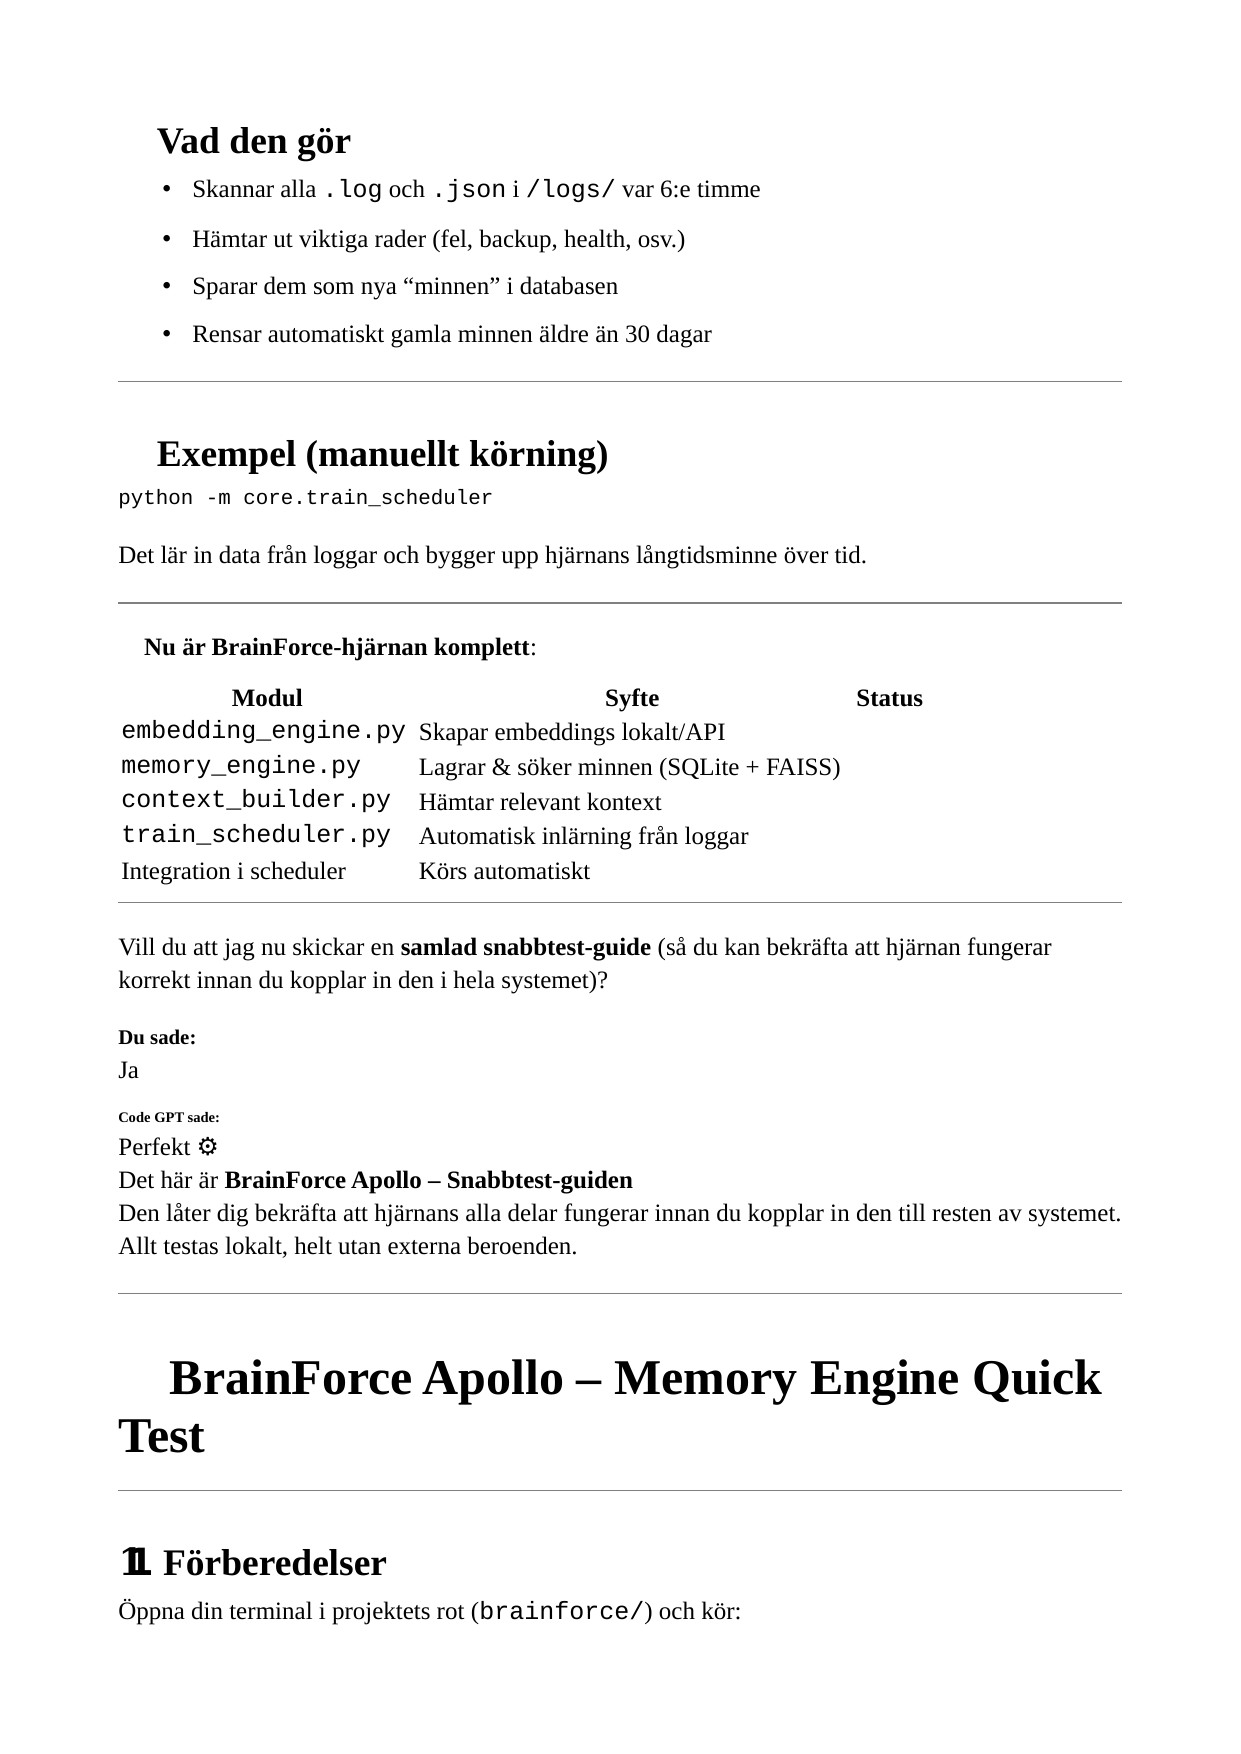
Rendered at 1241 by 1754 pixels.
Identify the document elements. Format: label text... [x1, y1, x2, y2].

text Ja [118, 1055, 1122, 1084]
table_cell ✅ [848, 818, 931, 853]
table_cell ✅ [848, 715, 931, 749]
table_cell Körs automatiskt [416, 853, 848, 887]
list Hämtar ut viktiga rader (fel, backup, health, osv.) [162, 224, 1122, 252]
table_cell embedding_engine.py [118, 715, 416, 749]
table_header Status [848, 680, 931, 714]
subtitle 🧩 BrainForce Apollo – Memory Engine Quick Test [118, 1348, 1122, 1463]
table_cell train_scheduler.py [118, 818, 416, 853]
table_cell ✅ [848, 853, 931, 887]
text Öppna din terminal i projektets rot (brainforce/) och kör: [118, 1596, 1122, 1627]
subtitle 🧠 1️⃣ Förberedelser [118, 1541, 1122, 1584]
table_cell ✅ [848, 749, 931, 784]
table_cell memory_engine.py [118, 749, 416, 784]
list Sparar dem som nya “minnen” i databasen [162, 271, 1122, 300]
table_cell Automatisk inlärning från loggar [416, 818, 848, 853]
text python -m core.train_scheduler [118, 487, 1122, 511]
text ✅ Nu är BrainForce-hjärnan komplett: [118, 632, 1122, 661]
table_header Syfte [416, 680, 848, 714]
text Det lär in data från loggar och bygger upp hjärnans långtidsminne över tid. [118, 540, 1122, 569]
table_cell Hämtar relevant kontext [416, 784, 848, 818]
table_cell Integration i scheduler [118, 853, 416, 887]
text Perfekt ⚙️ Det här är BrainForce Apollo – Snabbtest-guiden 🧠 Den låter dig bekräfta att hjärnans alla delar fungerar innan du kopplar in den till resten av systemet. Allt testas lokalt, helt utan externa beroenden. [118, 1132, 1122, 1260]
table_cell Skapar embeddings lokalt/API [416, 715, 848, 749]
table_header Modul [118, 680, 416, 714]
subtitle Du sade: [118, 1025, 1122, 1049]
subtitle 🧠 Vad den gör [118, 118, 1122, 161]
list Skannar alla .log och .json i /logs/ var 6:e timme [162, 174, 1122, 204]
subtitle Code GPT sade: [118, 1109, 1122, 1126]
text Vill du att jag nu skickar en samlad snabbtest-guide (så du kan bekräfta att hjärnan fungerar korrekt innan du kopplar in den i hela systemet)? [118, 932, 1122, 993]
list Rensar automatiskt gamla minnen äldre än 30 dagar [162, 319, 1122, 348]
table_cell ✅ [848, 784, 931, 818]
table_cell Lagrar & söker minnen (SQLite + FAISS) [416, 749, 848, 784]
table_cell context_builder.py [118, 784, 416, 818]
subtitle 💡 Exempel (manuellt körning) [118, 432, 1122, 475]
